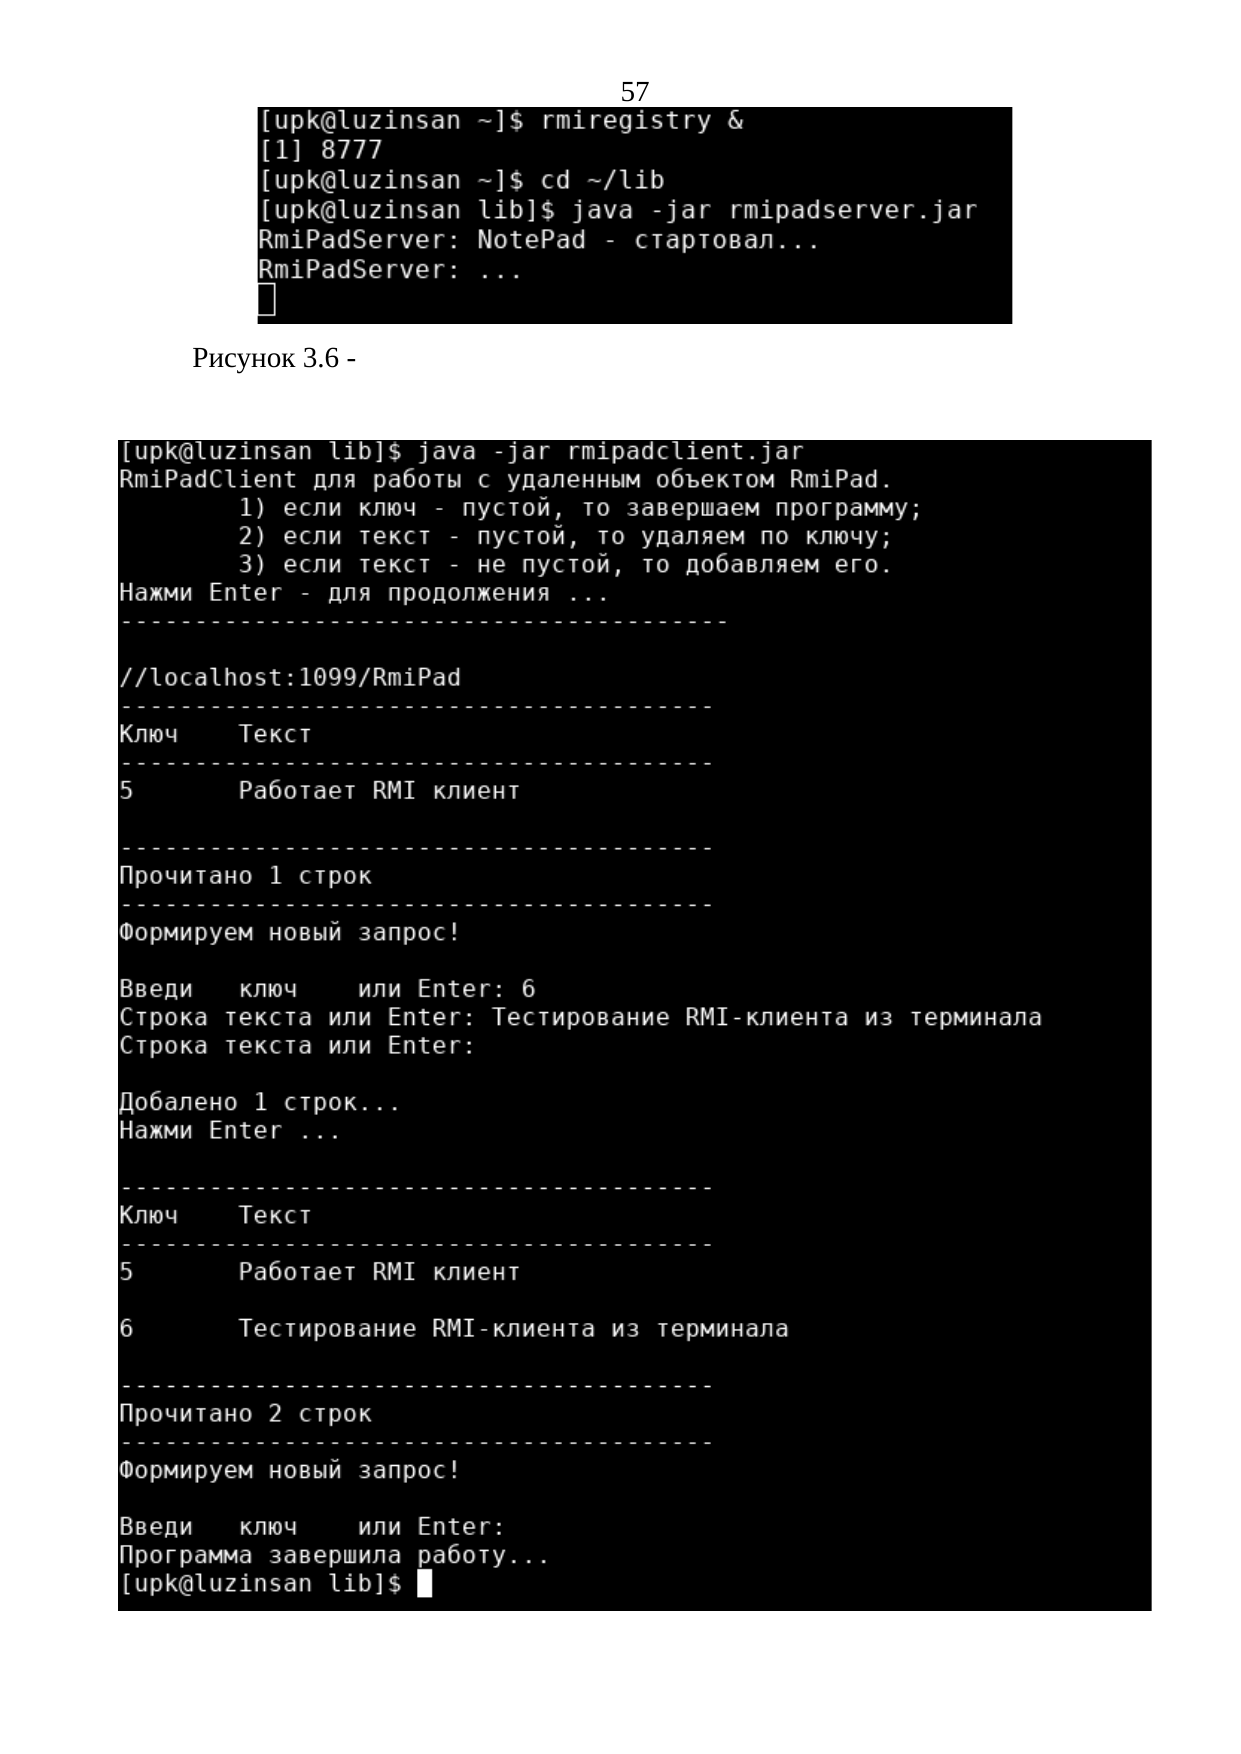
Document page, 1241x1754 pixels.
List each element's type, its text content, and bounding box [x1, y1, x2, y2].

text Рисунок 3.6 - [118, 324, 1152, 373]
picture [118, 440, 1152, 1611]
picture [257, 107, 1013, 324]
